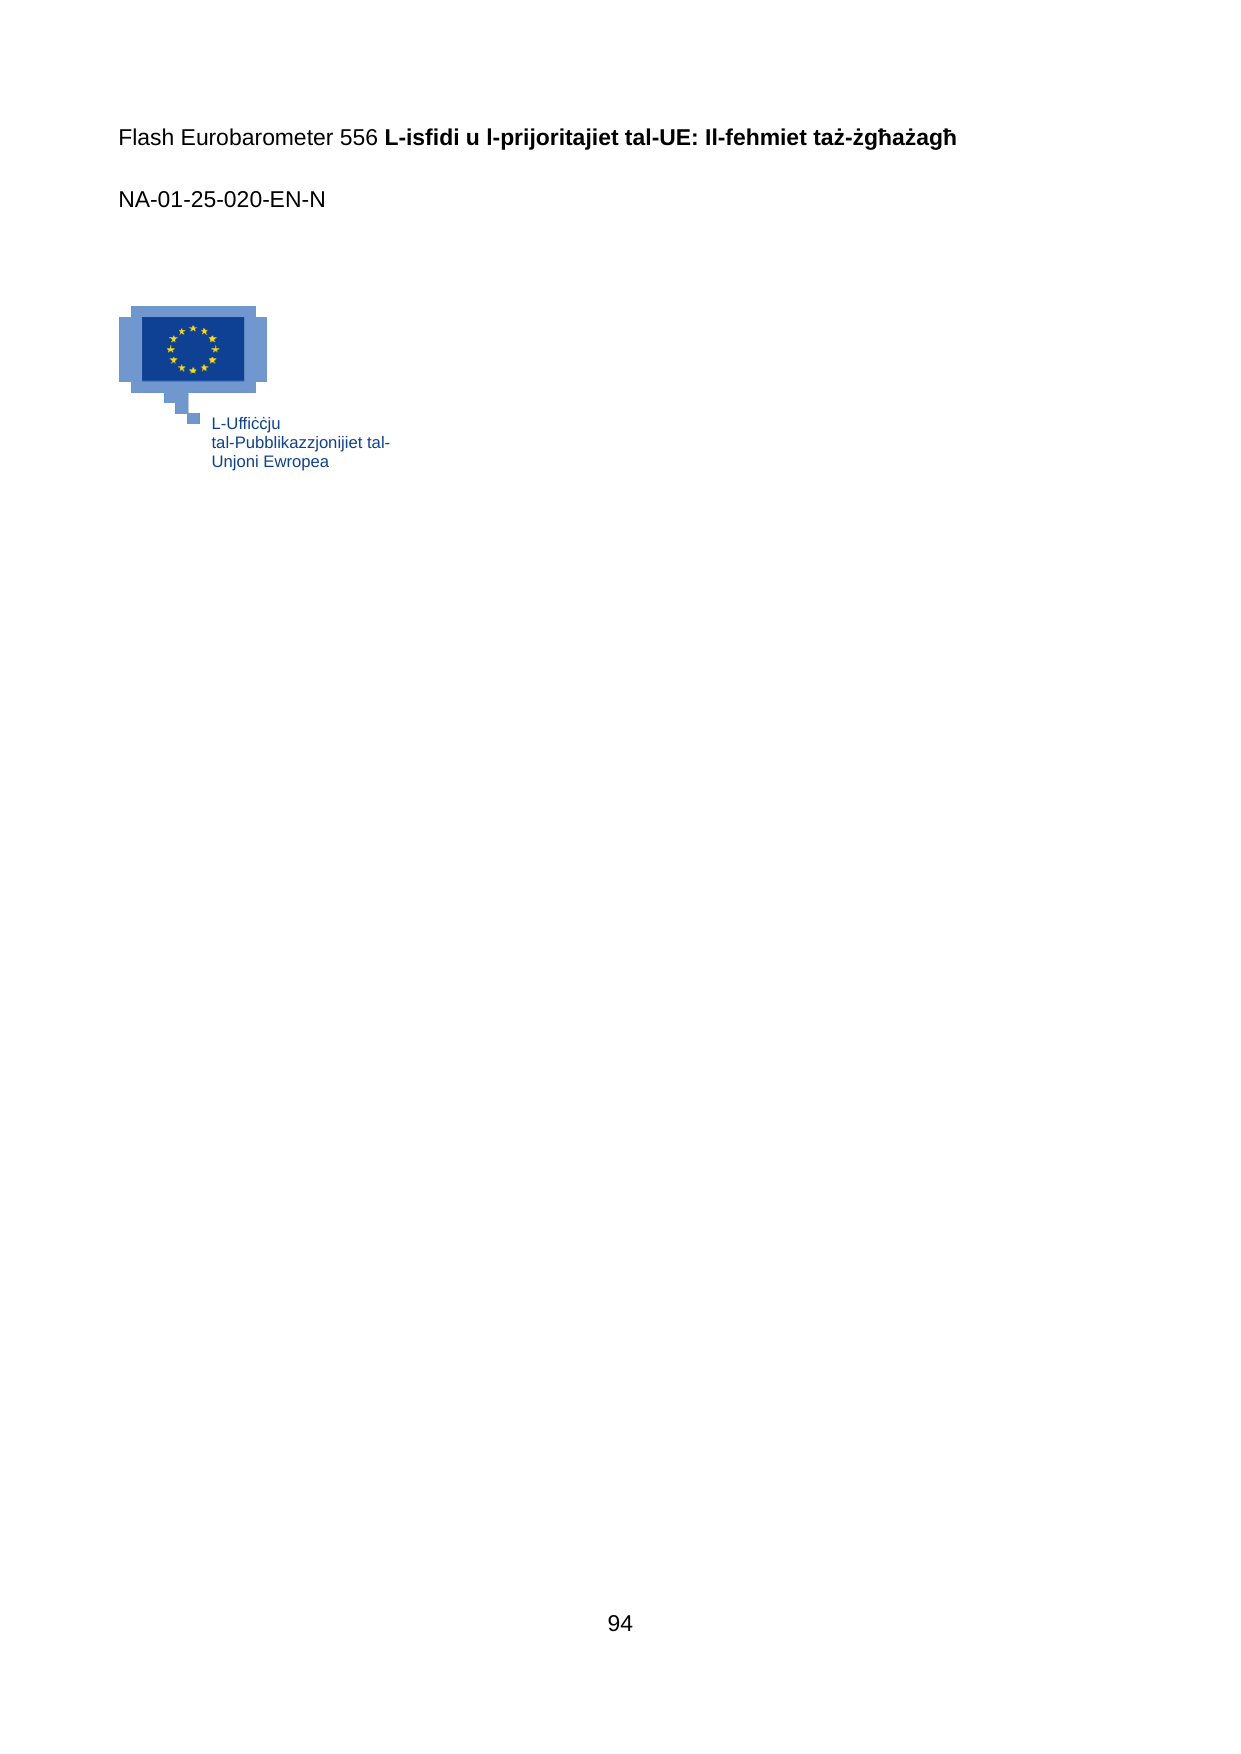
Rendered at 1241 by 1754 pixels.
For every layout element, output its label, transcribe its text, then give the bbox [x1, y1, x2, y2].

picture [118, 306, 273, 424]
text NA-01-25-020-EN-N [118, 186, 1122, 212]
